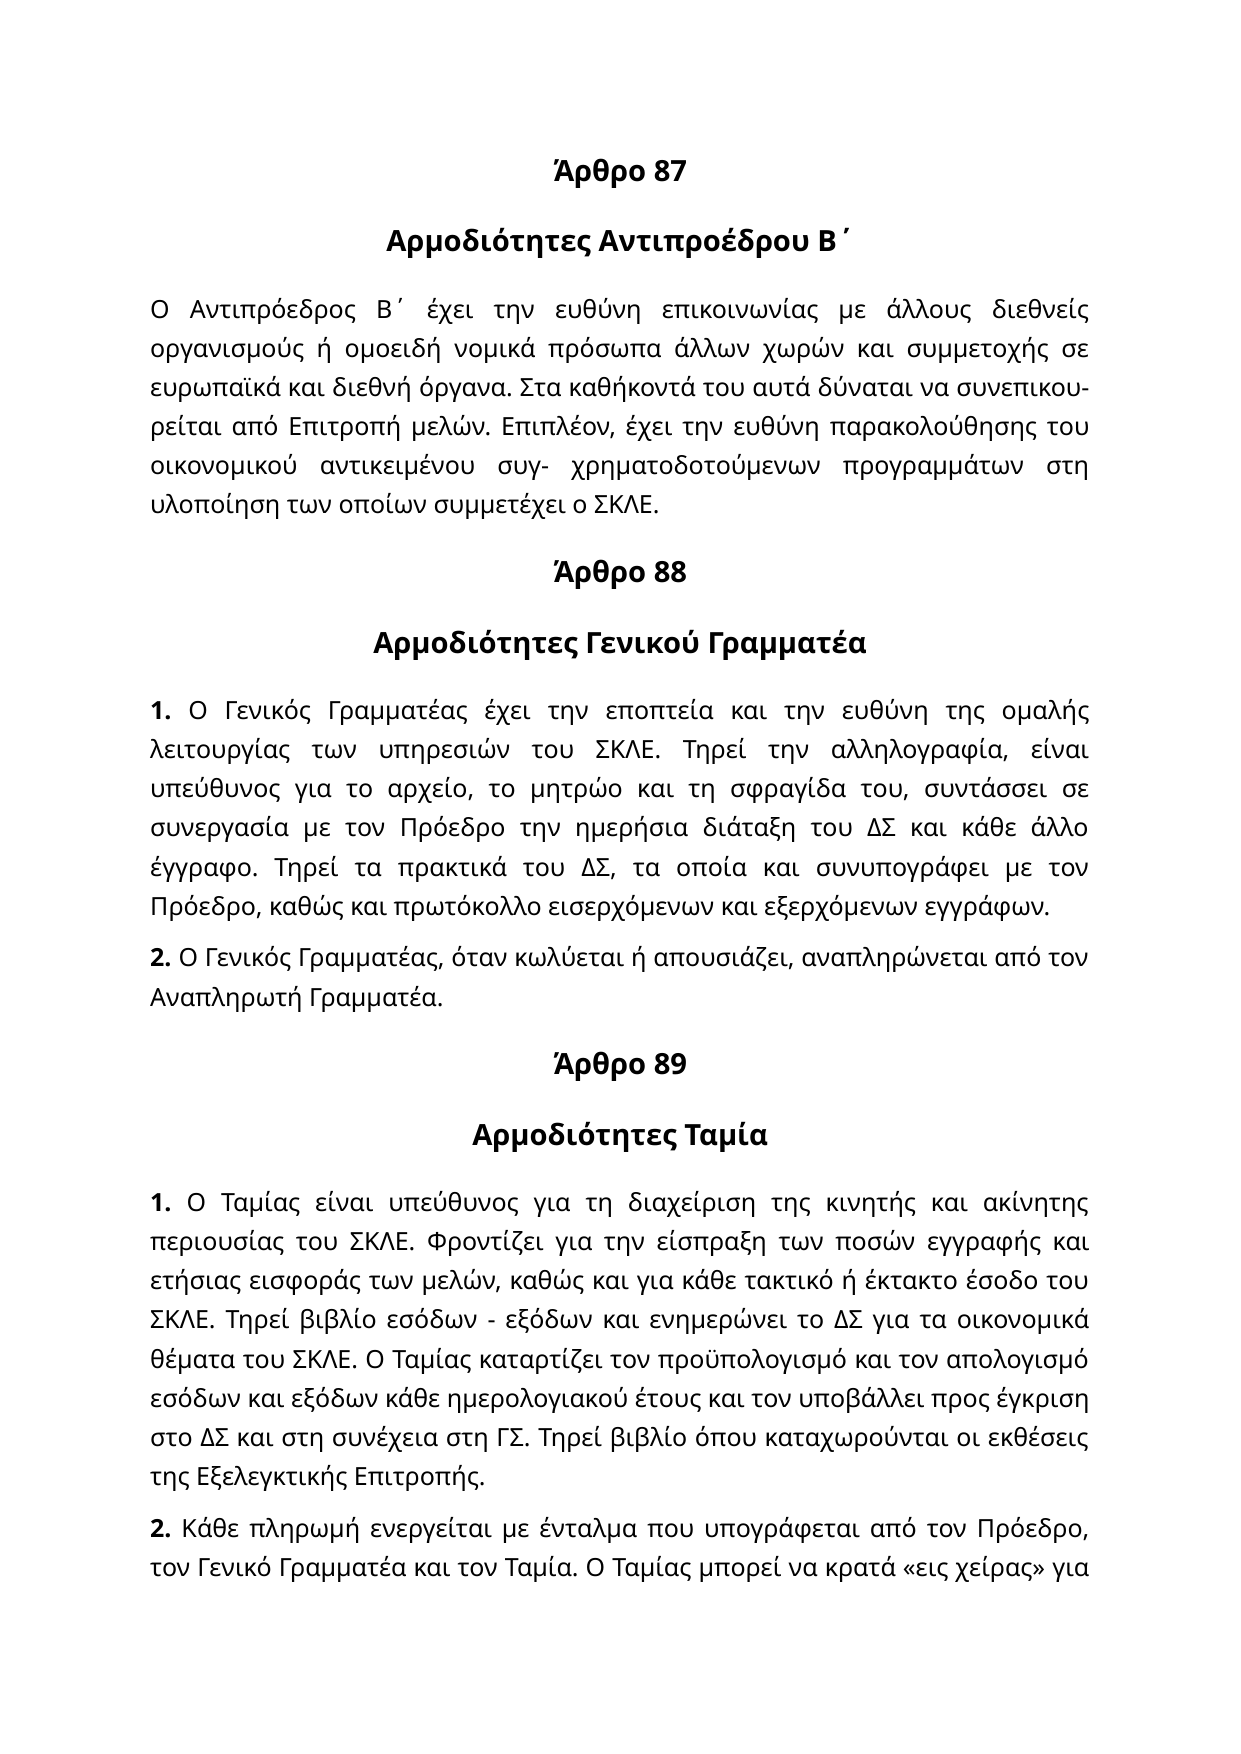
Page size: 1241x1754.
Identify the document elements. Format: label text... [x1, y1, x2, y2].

subtitle Άρθρο 87 [150, 150, 1090, 190]
text 2. Κάθε πληρωμή ενεργείται με ένταλμα που υπογράφεται από τον Πρόεδρο, τον Γενικό Γραμματέα και τον Ταμία. Ο Ταμίας μπορεί να κρατά «εις χείρας» για [150, 1510, 1090, 1584]
text Ο Αντιπρόεδρος Β΄ έχει την ευθύνη επικοινωνίας με άλλους διεθνείς οργανισμούς ή ομοειδή νομικά πρόσωπα άλλων χωρών και συμμετοχής σε ευρωπαϊκά και διεθνή όργανα. Στα καθήκοντά του αυτά δύναται να συνεπικου- ρείται από Επιτροπή μελών. Επιπλέον, έχει την ευθύνη παρακολούθησης του οικονομικού αντικειμένου συγ- χρηματοδοτούμενων προγραμμάτων στη υλοποίηση των οποίων συμμετέχει ο ΣΚΛΕ. [150, 291, 1090, 521]
subtitle Άρθρο 88 [150, 551, 1090, 591]
subtitle Άρθρο 89 [150, 1043, 1090, 1083]
subtitle Αρμοδιότητες Αντιπροέδρου Β΄ [150, 221, 1090, 260]
text 2. Ο Γενικός Γραμματέας, όταν κωλύεται ή απουσιάζει, αναπληρώνεται από τον Αναπληρωτή Γραμματέα. [150, 940, 1090, 1013]
subtitle Αρμοδιότητες Ταμία [150, 1114, 1090, 1154]
subtitle Αρμοδιότητες Γενικού Γραμματέα [150, 622, 1090, 662]
text 1. Ο Ταμίας είναι υπεύθυνος για τη διαχείριση της κινητής και ακίνητης περιουσίας του ΣΚΛΕ. Φροντίζει για την είσπραξη των ποσών εγγραφής και ετήσιας εισφοράς των μελών, καθώς και για κάθε τακτικό ή έκτακτο έσοδο του ΣΚΛΕ. Τηρεί βιβλίο εσόδων - εξόδων και ενημερώνει το ΔΣ για τα οικονομικά θέματα του ΣΚΛΕ. Ο Ταμίας καταρτίζει τον προϋπολογισμό και τον απολογισμό εσόδων και εξόδων κάθε ημερολογιακού έτους και τον υποβάλλει προς έγκριση στο ΔΣ και στη συνέχεια στη ΓΣ. Τηρεί βιβλίο όπου καταχωρούνται οι εκθέσεις της Εξελεγκτικής Επιτροπής. [150, 1184, 1090, 1493]
text 1. Ο Γενικός Γραμματέας έχει την εποπτεία και την ευθύνη της ομαλής λειτουργίας των υπηρεσιών του ΣΚΛΕ. Τηρεί την αλληλογραφία, είναι υπεύθυνος για το αρχείο, το μητρώο και τη σφραγίδα του, συντάσσει σε συνεργασία με τον Πρόεδρο την ημερήσια διάταξη του ΔΣ και κάθε άλλο έγγραφο. Τηρεί τα πρακτικά του ΔΣ, τα οποία και συνυπογράφει με τον Πρόεδρο, καθώς και πρωτόκολλο εισερχόμενων και εξερχόμενων εγγράφων. [150, 692, 1090, 922]
